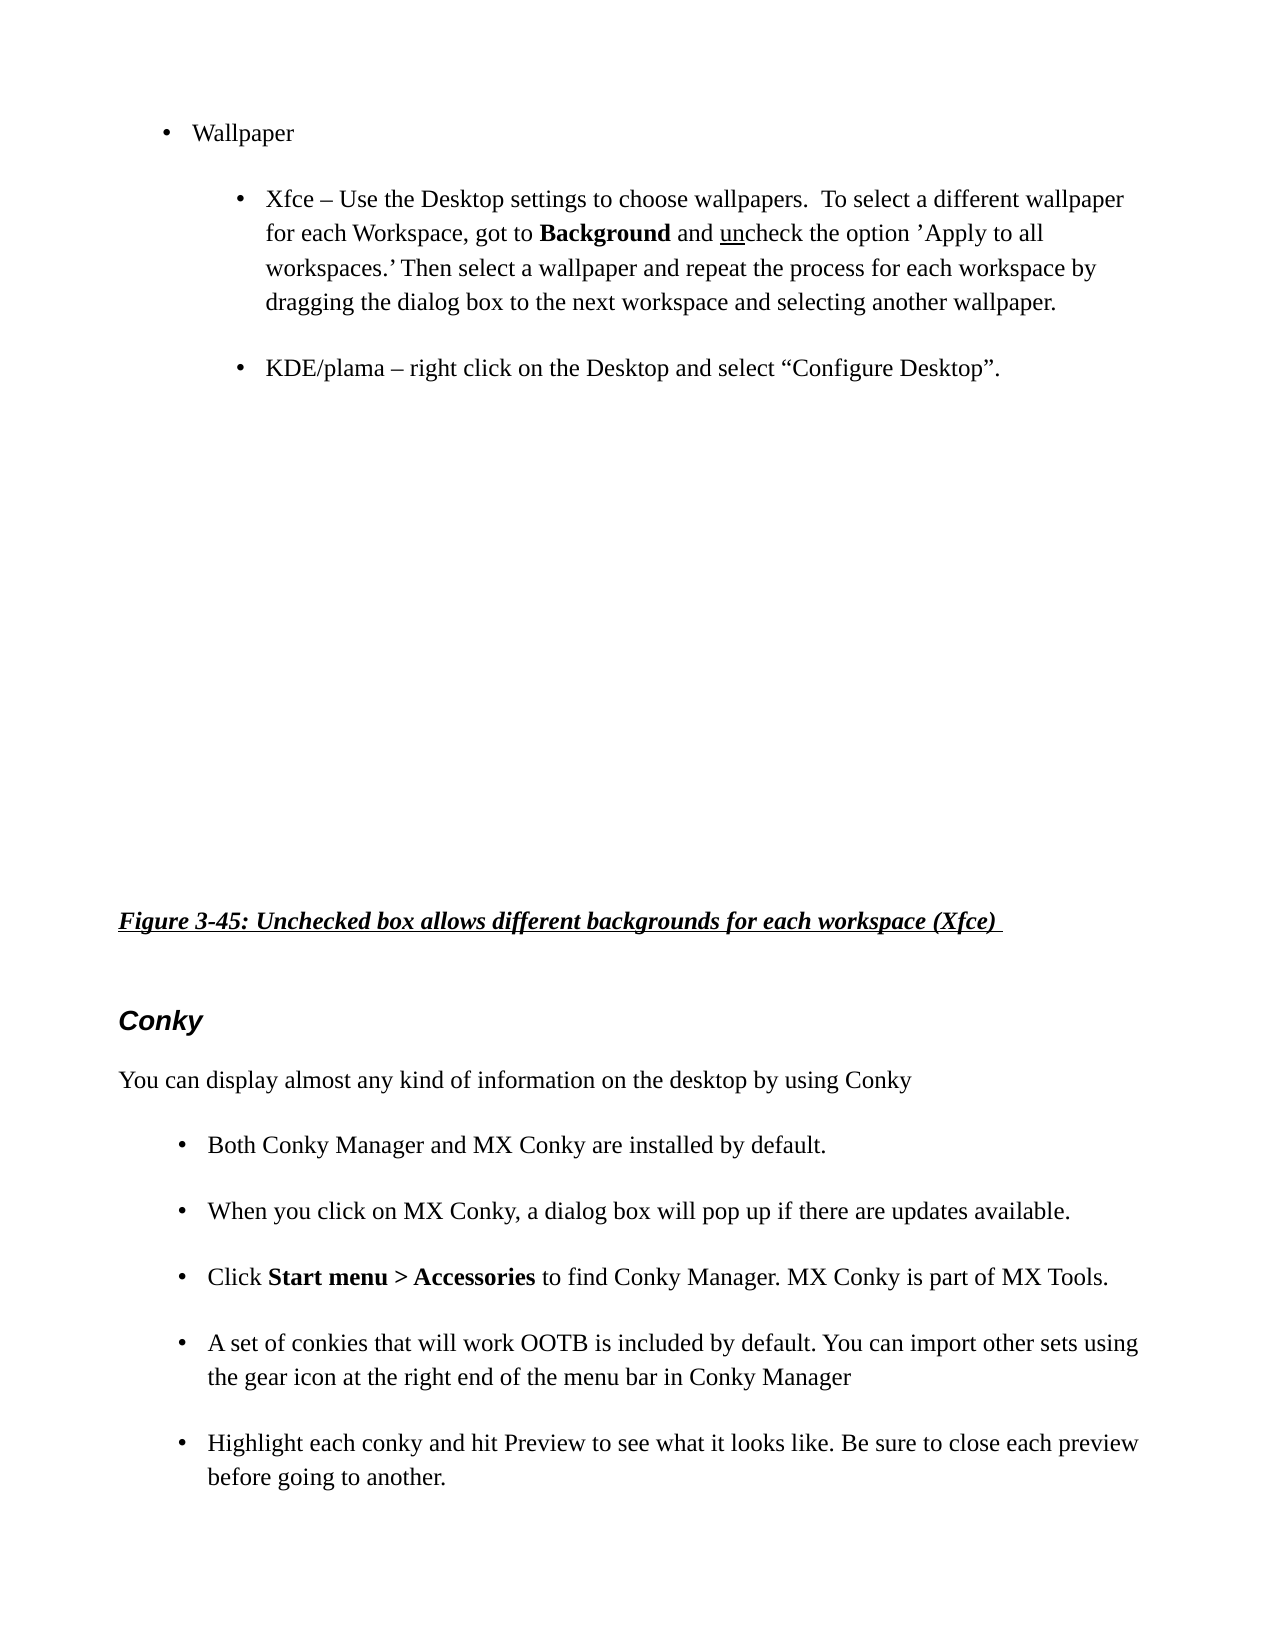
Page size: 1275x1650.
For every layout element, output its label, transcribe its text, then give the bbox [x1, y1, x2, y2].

text Figure 3-45: Unchecked box allows different backgrounds for each workspace (Xfce) [118, 906, 1157, 935]
subtitle Conky [118, 1005, 1157, 1037]
list A set of conkies that will work OOTB is included by default. You can import other sets using the gear icon at the right end of the menu bar in Conky Manager [178, 1328, 1141, 1391]
list Xfce – Use the Desktop settings to choose wallpapers. To select a different wallpaper for each Workspace, got to Background and uncheck the option ’Apply to all workspaces.’ Then select a wallpaper and repeat the process for each workspace by dragging the dialog box to the next workspace and selecting another wallpaper. [236, 184, 1157, 316]
list KDE/plama – right click on the Desktop and select “Configure Desktop”. [236, 353, 1157, 382]
list Both Conky Manager and MX Conky are installed by default. [178, 1130, 1141, 1159]
list Click Start menu > Accessories to find Conky Manager. MX Conky is part of MX Tools. [178, 1262, 1141, 1291]
list Wallpaper [162, 118, 1157, 147]
text You can display almost any kind of information on the desktop by using Conky [118, 1065, 1157, 1093]
list When you click on MX Conky, a dialog box will pop up if there are updates available. [178, 1196, 1141, 1225]
list Highlight each conky and hit Preview to see what it looks like. Be sure to close each preview before going to another. [178, 1428, 1141, 1491]
